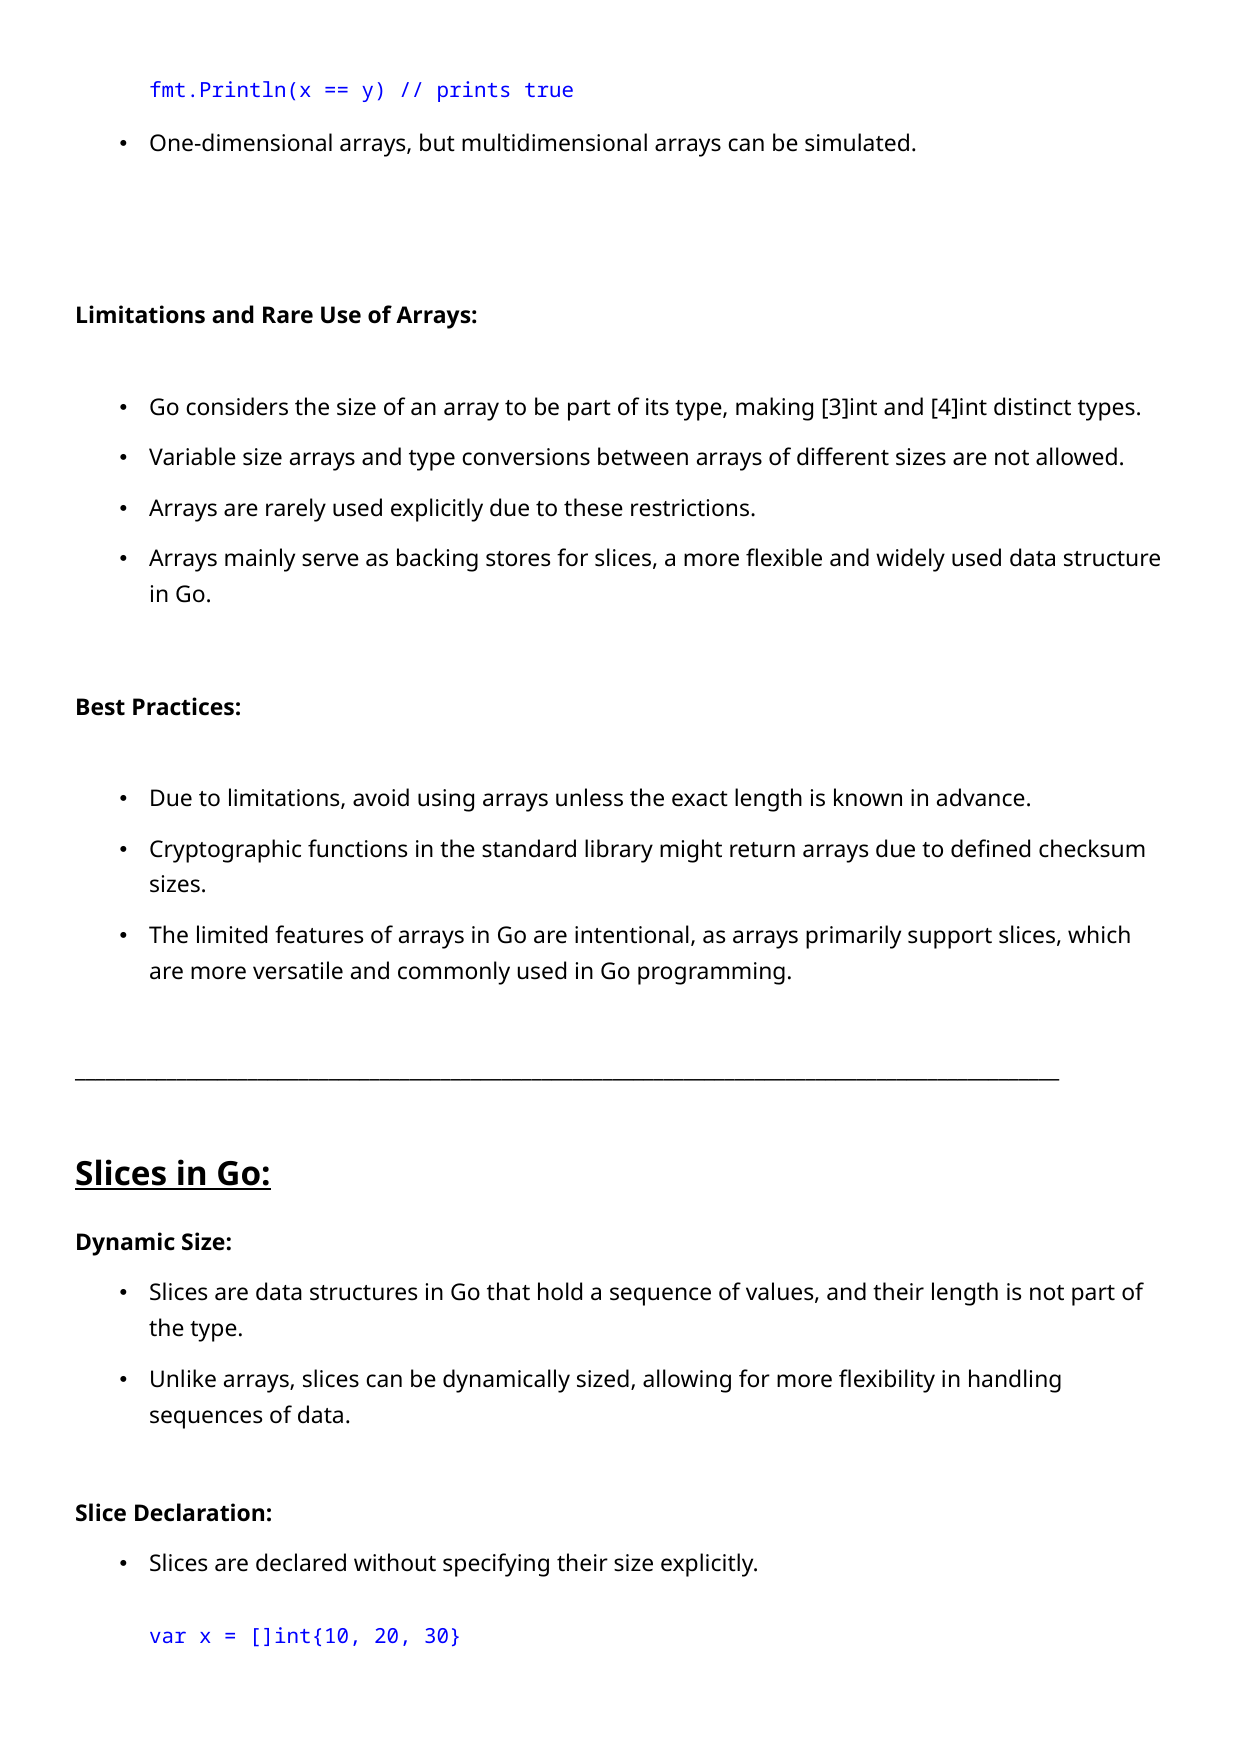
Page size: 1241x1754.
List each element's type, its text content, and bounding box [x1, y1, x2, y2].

list Variable size arrays and type conversions between arrays of different sizes are not allowed. [119, 441, 1166, 473]
list One-dimensional arrays, but multidimensional arrays can be simulated. [119, 127, 1166, 158]
list Go considers the size of an array to be part of its type, making [3]int and [4]int distinct types. [119, 391, 1166, 422]
text Slice Declaration: [75, 1496, 1166, 1528]
list Slices are declared without specifying their size explicitly. [119, 1547, 1166, 1578]
list var x = []int{10, 20, 30} [119, 1621, 1166, 1649]
list Slices are data structures in Go that hold a sequence of values, and their length is not part of the type. [119, 1276, 1166, 1343]
list Due to limitations, avoid using arrays unless the exact length is known in advance. [119, 782, 1166, 813]
list Arrays are rarely used explicitly due to these restrictions. [119, 492, 1166, 523]
list fmt.Println(x == y) // prints true [119, 75, 1166, 103]
list Arrays mainly serve as backing stores for slices, a more flexible and widely used data structure in Go. [119, 542, 1166, 609]
list Cryptographic functions in the standard library might return arrays due to defined checksum sizes. [119, 832, 1166, 900]
subtitle Limitations and Rare Use of Arrays: [75, 299, 1166, 331]
text _________________________________________________________________________________________________ [75, 1053, 1166, 1084]
list The limited features of arrays in Go are intentional, as arrays primarily support slices, which are more versatile and commonly used in Go programming. [119, 919, 1166, 986]
list Unlike arrays, slices can be dynamically sized, allowing for more flexibility in handling sequences of data. [119, 1363, 1166, 1430]
text Dynamic Size: [75, 1226, 1166, 1257]
subtitle Best Practices: [75, 691, 1166, 722]
subtitle Slices in Go: [75, 1150, 1166, 1195]
